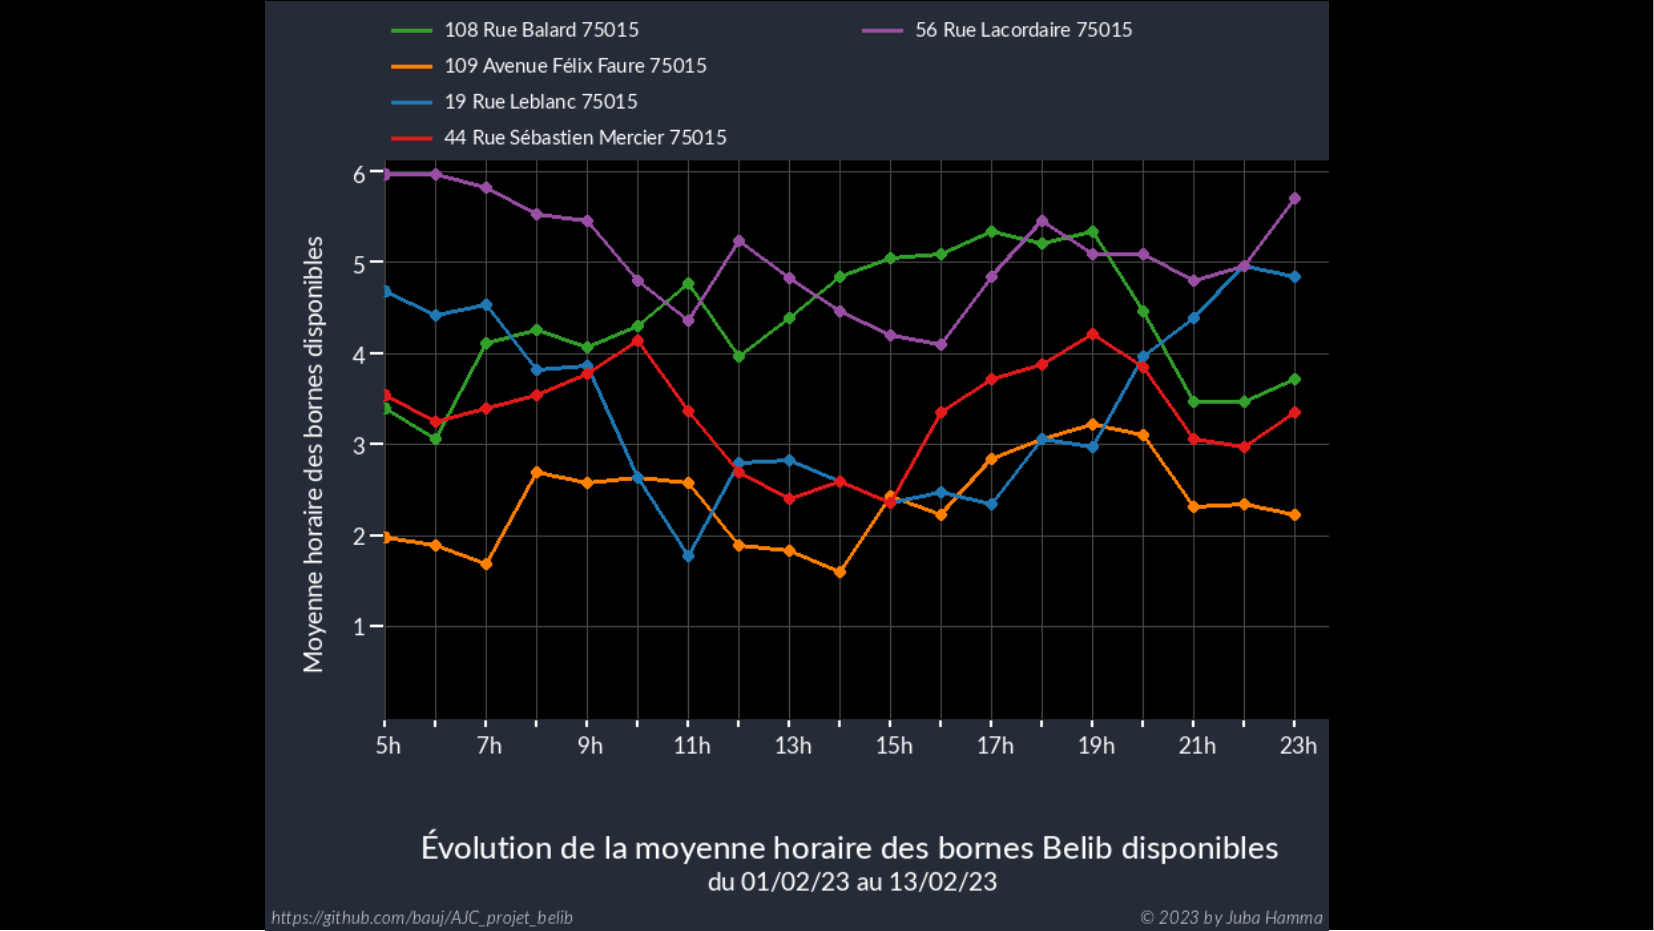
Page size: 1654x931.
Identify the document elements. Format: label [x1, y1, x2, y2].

picture [265, 1, 1329, 931]
